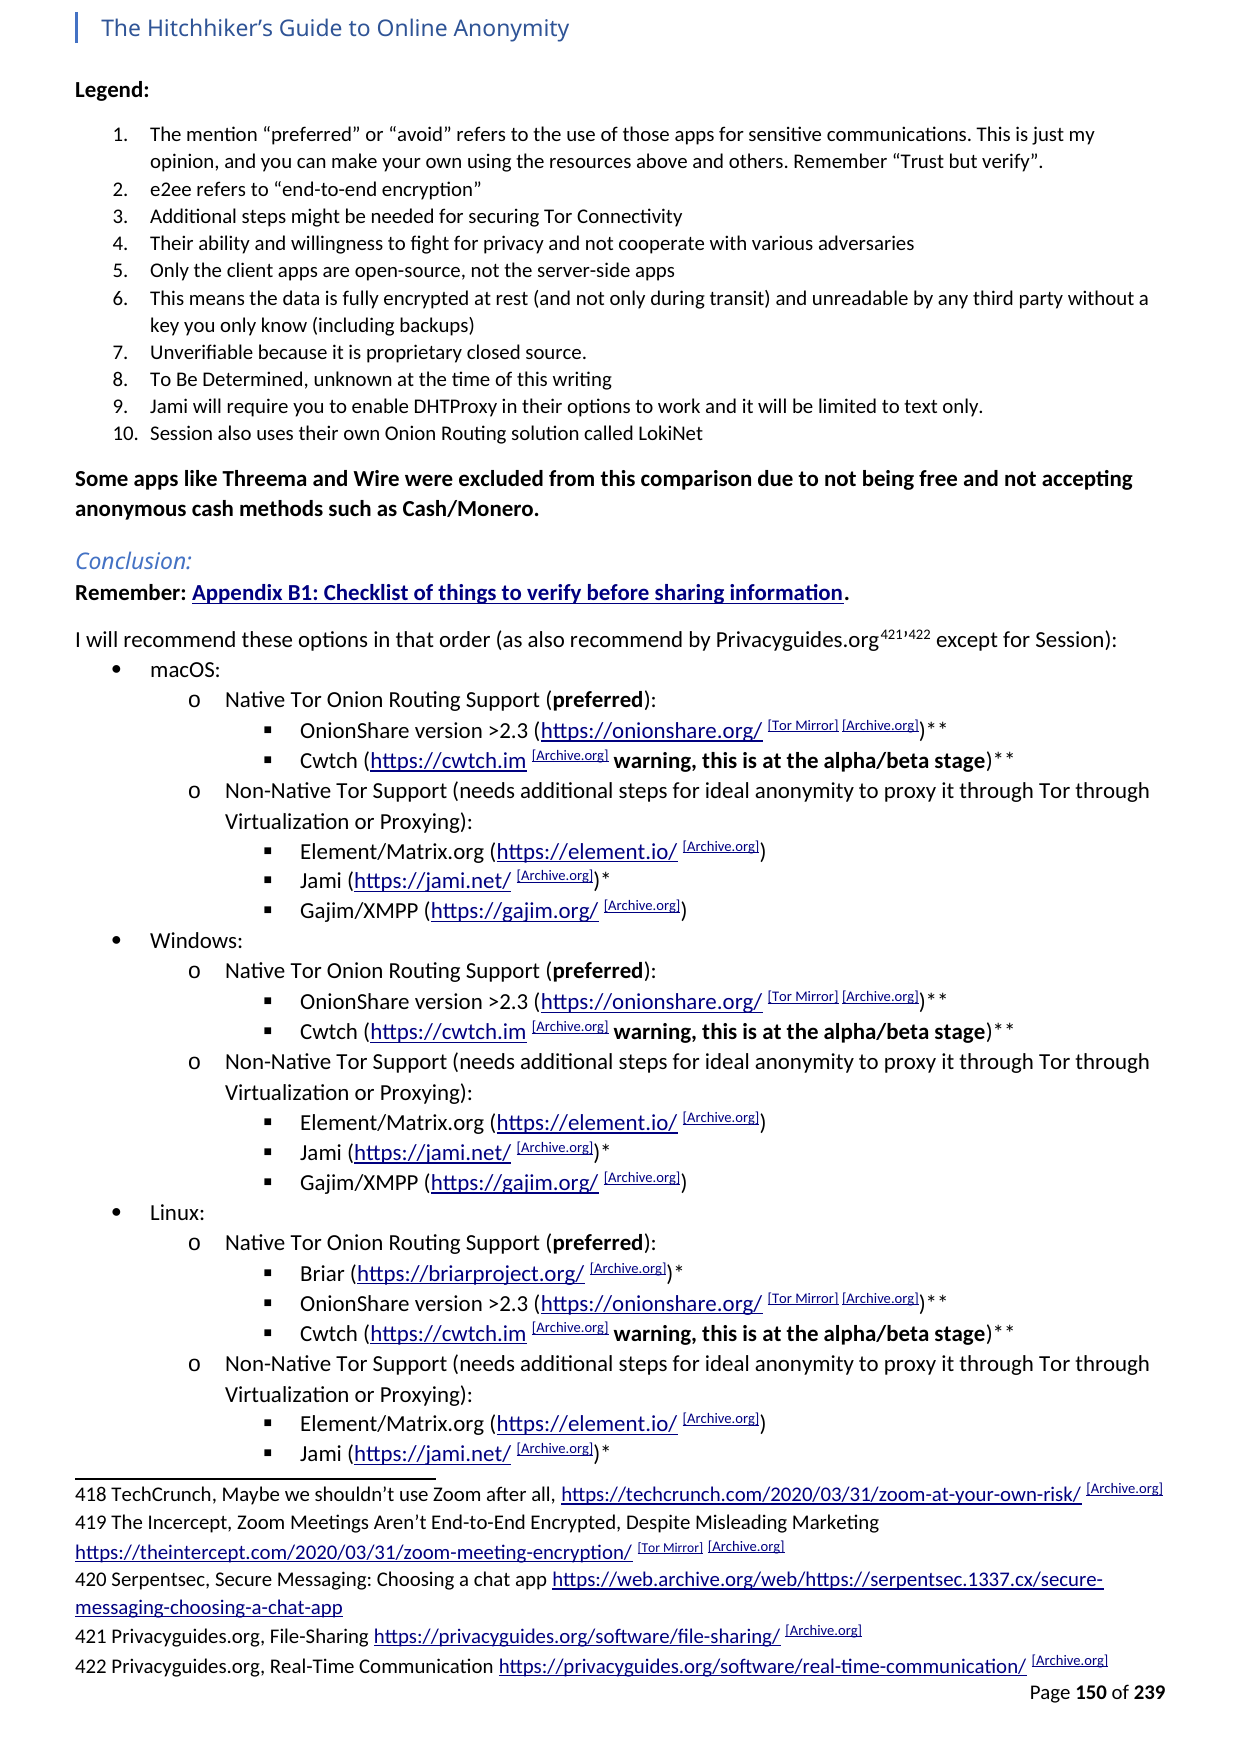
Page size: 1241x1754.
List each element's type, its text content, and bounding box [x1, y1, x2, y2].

list Native Tor Onion Routing Support (preferred): [187, 1228, 1165, 1257]
list Gajim/XMPP (https://gajim.org/ [Archive.org]) [262, 1168, 1165, 1196]
list Cwtch (https://cwtch.im [Archive.org] warning, this is at the alpha/beta stage)** [262, 1017, 1165, 1045]
list Native Tor Onion Routing Support (preferred): [187, 956, 1165, 986]
list Non-Native Tor Support (needs additional steps for ideal anonymity to proxy it through Tor through Virtualization or Proxying): [187, 1047, 1165, 1106]
list Unverifiable because it is proprietary closed source. [112, 339, 1165, 364]
list Their ability and willingness to fight for privacy and not cooperate with various adversaries [112, 230, 1165, 256]
list Element/Matrix.org (https://element.io/ [Archive.org]) [262, 1108, 1165, 1136]
list The mention “preferred” or “avoid” refers to the use of those apps for sensitive communications. This is just my opinion, and you can make your own using the resources above and others. Remember “Trust but verify”. [112, 122, 1165, 174]
list Additional steps might be needed for securing Tor Connectivity [112, 203, 1165, 228]
list Element/Matrix.org (https://element.io/ [Archive.org]) [262, 1409, 1165, 1438]
list Jami (https://jami.net/ [Archive.org])* [262, 1138, 1165, 1166]
list Linux: [112, 1198, 1165, 1226]
text I will recommend these options in that order (as also recommend by Privacyguides.org’ except for Session): [75, 625, 1165, 653]
list Native Tor Onion Routing Support (preferred): [187, 685, 1165, 714]
text Privacyguides.org, File-Sharing https://privacyguides.org/software/file-sharing/ [Archive.org] [75, 1621, 1165, 1649]
list Cwtch (https://cwtch.im [Archive.org] warning, this is at the alpha/beta stage)** [262, 746, 1165, 774]
text Remember: Appendix B1: Checklist of things to verify before sharing information. [75, 578, 1165, 607]
list Element/Matrix.org (https://element.io/ [Archive.org]) [262, 837, 1165, 865]
list Only the client apps are open-source, not the server-side apps [112, 257, 1165, 283]
list Non-Native Tor Support (needs additional steps for ideal anonymity to proxy it through Tor through Virtualization or Proxying): [187, 776, 1165, 835]
list OnionShare version >2.3 (https://onionshare.org/ [Tor Mirror] [Archive.org])** [262, 716, 1165, 744]
list e2ee refers to “end-to-end encryption” [112, 176, 1165, 201]
list To Be Determined, unknown at the time of this writing [112, 366, 1165, 392]
text Privacyguides.org, Real-Time Communication https://privacyguides.org/software/real-time-communication/ [Archive.org] [75, 1651, 1165, 1679]
list Jami (https://jami.net/ [Archive.org])* [262, 867, 1165, 895]
list This means the data is fully encrypted at rest (and not only during transit) and unreadable by any third party without a key you only know (including backups) [112, 285, 1165, 337]
list Session also uses their own Onion Routing solution called LokiNet [112, 421, 1165, 446]
list OnionShare version >2.3 (https://onionshare.org/ [Tor Mirror] [Archive.org])** [262, 1289, 1165, 1317]
list Cwtch (https://cwtch.im [Archive.org] warning, this is at the alpha/beta stage)** [262, 1319, 1165, 1347]
list Gajim/XMPP (https://gajim.org/ [Archive.org]) [262, 897, 1165, 924]
list OnionShare version >2.3 (https://onionshare.org/ [Tor Mirror] [Archive.org])** [262, 987, 1165, 1016]
text Legend: [75, 75, 1165, 103]
list Briar (https://briarproject.org/ [Archive.org])* [262, 1259, 1165, 1287]
list macOS: [112, 655, 1165, 683]
list Jami (https://jami.net/ [Archive.org])* [262, 1439, 1165, 1467]
list Windows: [112, 926, 1165, 954]
text Some apps like Threema and Wire were excluded from this comparison due to not being free and not accepting anonymous cash methods such as Cash/Monero. [75, 464, 1165, 522]
subtitle Conclusion: [75, 545, 1165, 576]
list Jami will require you to enable DHTProxy in their options to work and it will be limited to text only. [112, 393, 1165, 419]
list Non-Native Tor Support (needs additional steps for ideal anonymity to proxy it through Tor through Virtualization or Proxying): [187, 1349, 1165, 1408]
